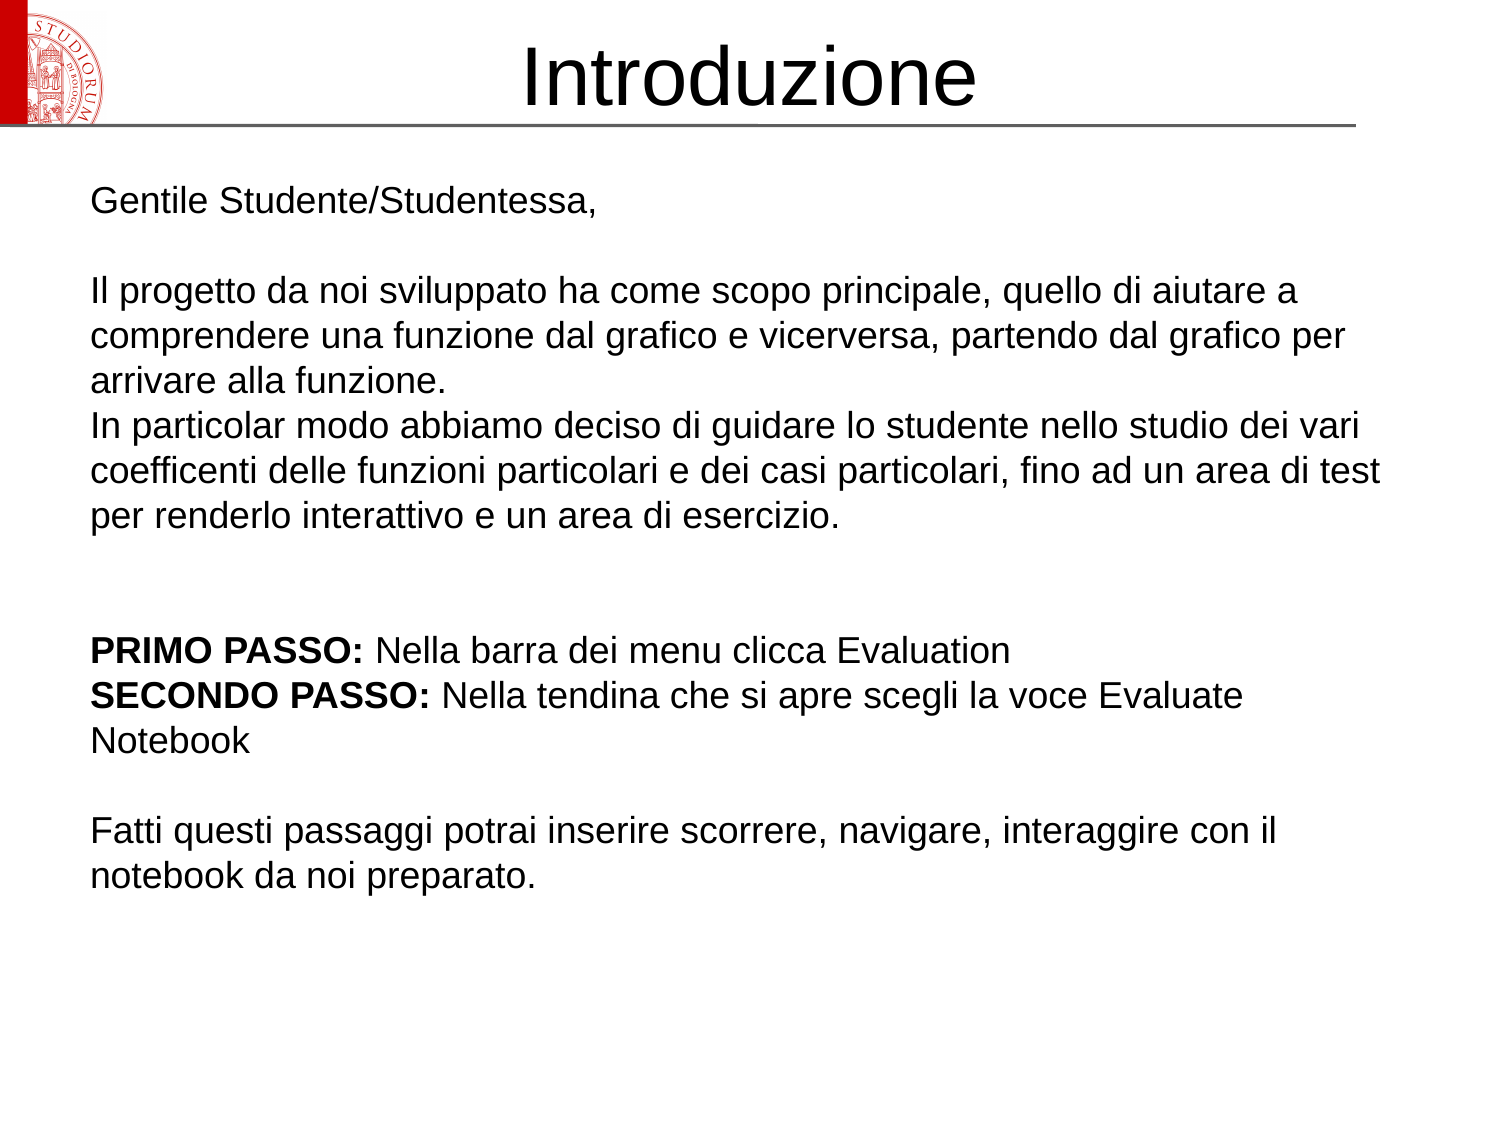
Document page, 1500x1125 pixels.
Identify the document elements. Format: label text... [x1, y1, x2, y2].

picture [28, 11, 107, 123]
title Introduzione [75, 7, 1425, 114]
list Gentile Studente/Studentessa, Il progetto da noi sviluppato ha come scopo principale, quello di aiutare a comprendere una funzione dal grafico e vicerversa, partendo dal grafico per arrivare alla funzione. In particolar modo abbiamo deciso di guidare lo studente nello studio dei vari coefficenti delle funzioni particolari e dei casi particolari, fino ad un area di test per renderlo interattivo e un area di esercizio. PRIMO PASSO: Nella barra dei menu clicca Evaluation SECONDO PASSO: Nella tendina che si apre scegli la voce Evaluate Notebook Fatti questi passaggi potrai inserire scorrere, navigare, interaggire con il notebook da noi preparato. [75, 160, 1425, 1005]
